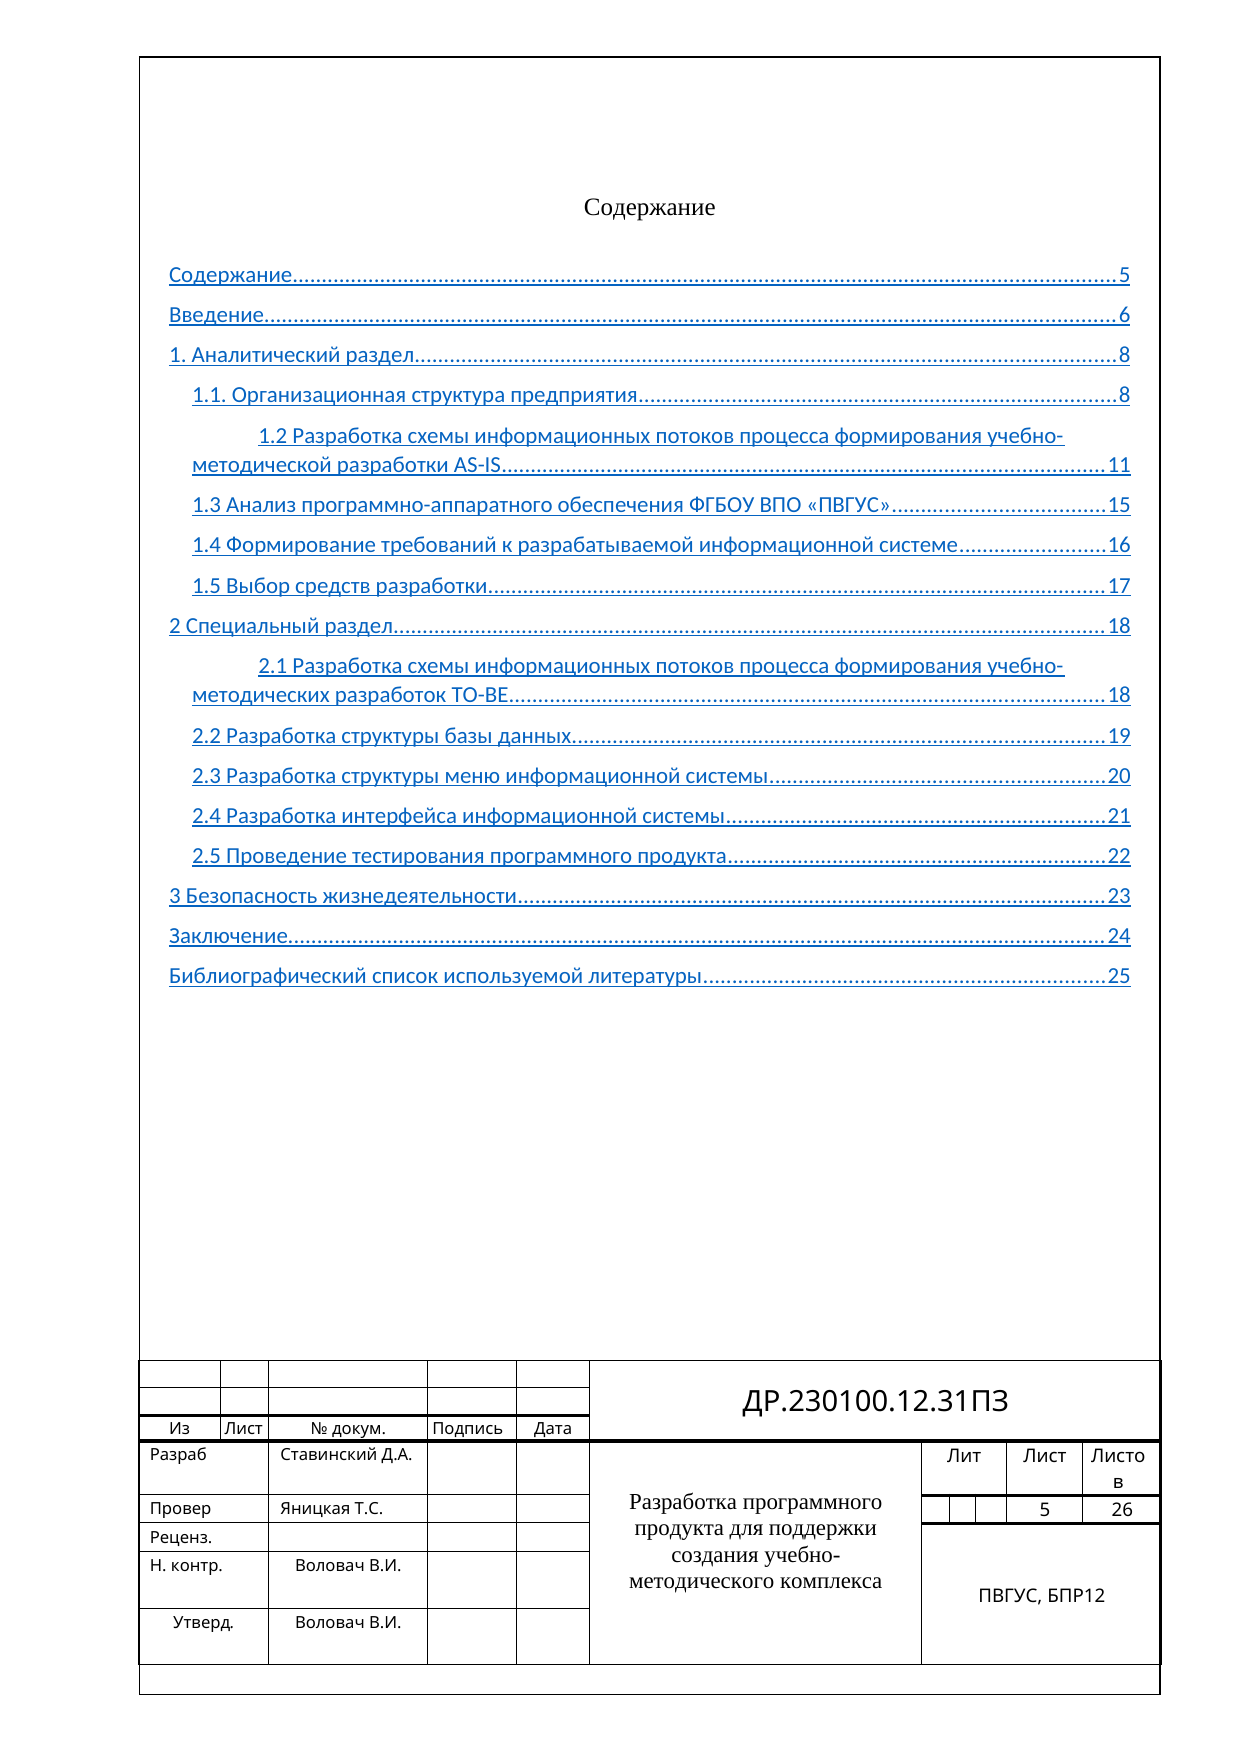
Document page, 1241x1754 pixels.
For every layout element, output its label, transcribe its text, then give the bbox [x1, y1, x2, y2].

text 1.2 Разработка схемы информационных потоков процесса формирования учебно-методической разработки AS-IS 11 [192, 421, 1130, 474]
text 1.3 Анализ программно-аппаратного обеспечения ФГБОУ ВПО «ПВГУС» 15 [192, 491, 1130, 515]
text 3 Безопасность жизнедеятельности 23 [169, 881, 1130, 905]
text 2.2 Разработка структуры базы данных 19 [192, 721, 1130, 745]
text 1. Аналитический раздел 8 [169, 341, 1130, 365]
text 1.4 Формирование требований к разрабатываемой информационной системе 16 [192, 531, 1130, 555]
text 2 Специальный раздел 18 [169, 611, 1130, 635]
text Заключение 24 [169, 921, 1130, 945]
text 1.1. Организационная структура предприятия 8 [192, 381, 1130, 405]
text 2.1 Разработка схемы информационных потоков процесса формирования учебно-методических разработок TO-BE 18 [192, 651, 1130, 705]
subtitle Содержание [169, 192, 1130, 221]
text Введение 6 [169, 300, 1130, 324]
text 2.5 Проведение тестирования программного продукта 22 [192, 841, 1130, 865]
text Библиографический список используемой литературы 25 [169, 961, 1130, 986]
text 2.4 Разработка интерфейса информационной системы 21 [192, 801, 1130, 825]
text 1.5 Выбор средств разработки 17 [192, 571, 1130, 595]
text 2.3 Разработка структуры меню информационной системы 20 [192, 761, 1130, 785]
text Содержание 5 [169, 260, 1130, 284]
